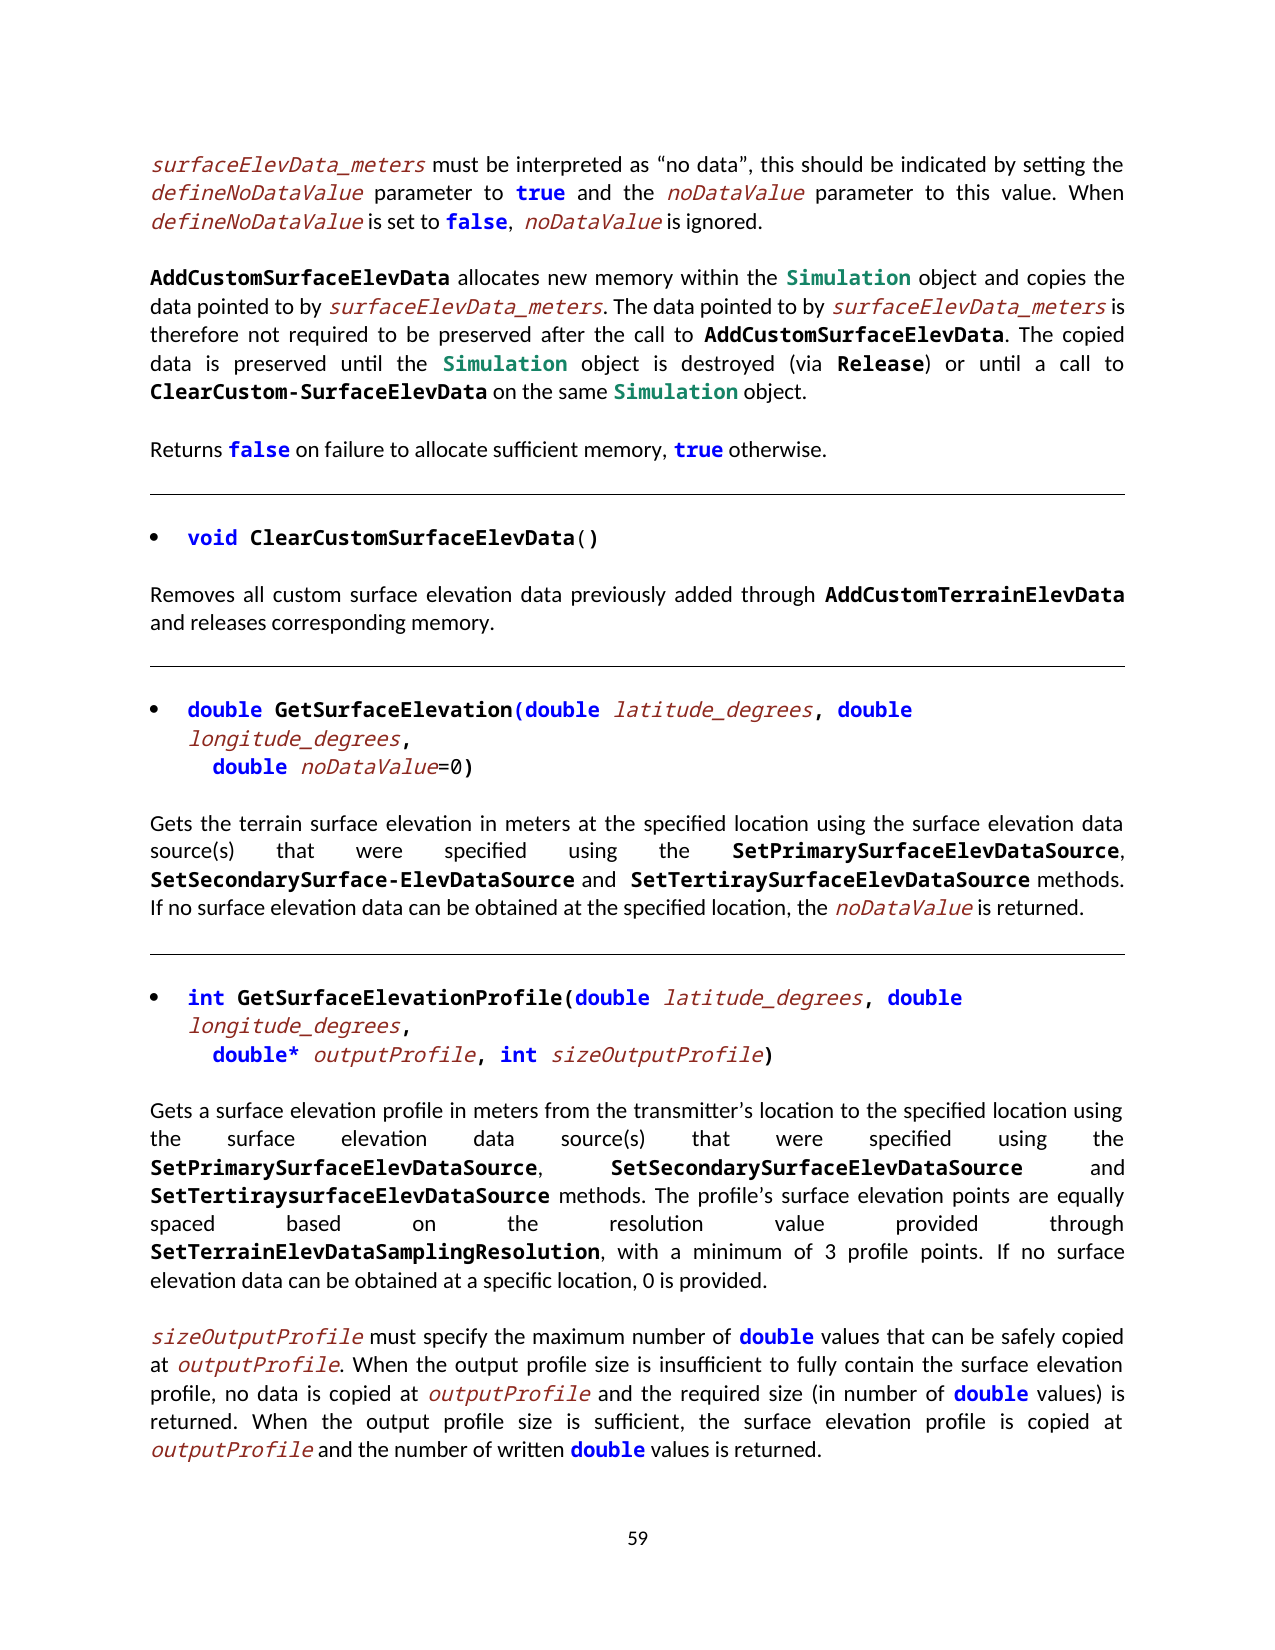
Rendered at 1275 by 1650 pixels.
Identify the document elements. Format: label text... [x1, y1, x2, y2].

list void ClearCustomSurfaceElevData() [150, 523, 1125, 552]
text surfaceElevData_meters must be interpreted as “no data”, this should be indicated by setting the defineNoDataValue parameter to true and the noDataValue parameter to this value. When defineNoDataValue is set to false, noDataValue is ignored. [150, 150, 1125, 235]
text Gets a surface elevation profile in meters from the transmitter’s location to the specified location using the surface elevation data source(s) that were specified using the SetPrimarySurfaceElevDataSource, SetSecondarySurfaceElevDataSource and SetTertiraysurfaceElevDataSource methods. The profile’s surface elevation points are equally spaced based on the resolution value provided through SetTerrainElevDataSamplingResolution, with a minimum of 3 profile points. If no surface elevation data can be obtained at a specific location, 0 is provided. [150, 1097, 1125, 1294]
text sizeOutputProfile must specify the maximum number of double values that can be safely copied at outputProfile. When the output profile size is insufficient to fully contain the surface elevation profile, no data is copied at outputProfile and the required size (in number of double values) is returned. When the output profile size is sufficient, the surface elevation profile is copied at outputProfile and the number of written double values is returned. [150, 1322, 1125, 1464]
text AddCustomSurfaceElevData allocates new memory within the Simulation object and copies the data pointed to by surfaceElevData_meters. The data pointed to by surfaceElevData_meters is therefore not required to be preserved after the call to AddCustomSurfaceElevData. The copied data is preserved until the Simulation object is destroyed (via Release) or until a call to ClearCustom-SurfaceElevData on the same Simulation object. [150, 263, 1125, 408]
list double GetSurfaceElevation(double latitude_degrees, double longitude_degrees, double noDataValue=0) [150, 695, 1125, 781]
list Removes all custom surface elevation data previously added through AddCustomTerrainElevData and releases corresponding memory. [150, 580, 1125, 636]
list int GetSurfaceElevationProfile(double latitude_degrees, double longitude_degrees, double* outputProfile, int sizeOutputProfile) [150, 983, 1125, 1068]
text Returns false on failure to allocate sufficient memory, true otherwise. [150, 436, 1125, 464]
text Gets the terrain surface elevation in meters at the specified location using the surface elevation data source(s) that were specified using the SetPrimarySurfaceElevDataSource, SetSecondarySurface-ElevDataSource and SetTertiraySurfaceElevDataSource methods. If no surface elevation data can be obtained at the specified location, the noDataValue is returned. [150, 809, 1125, 924]
